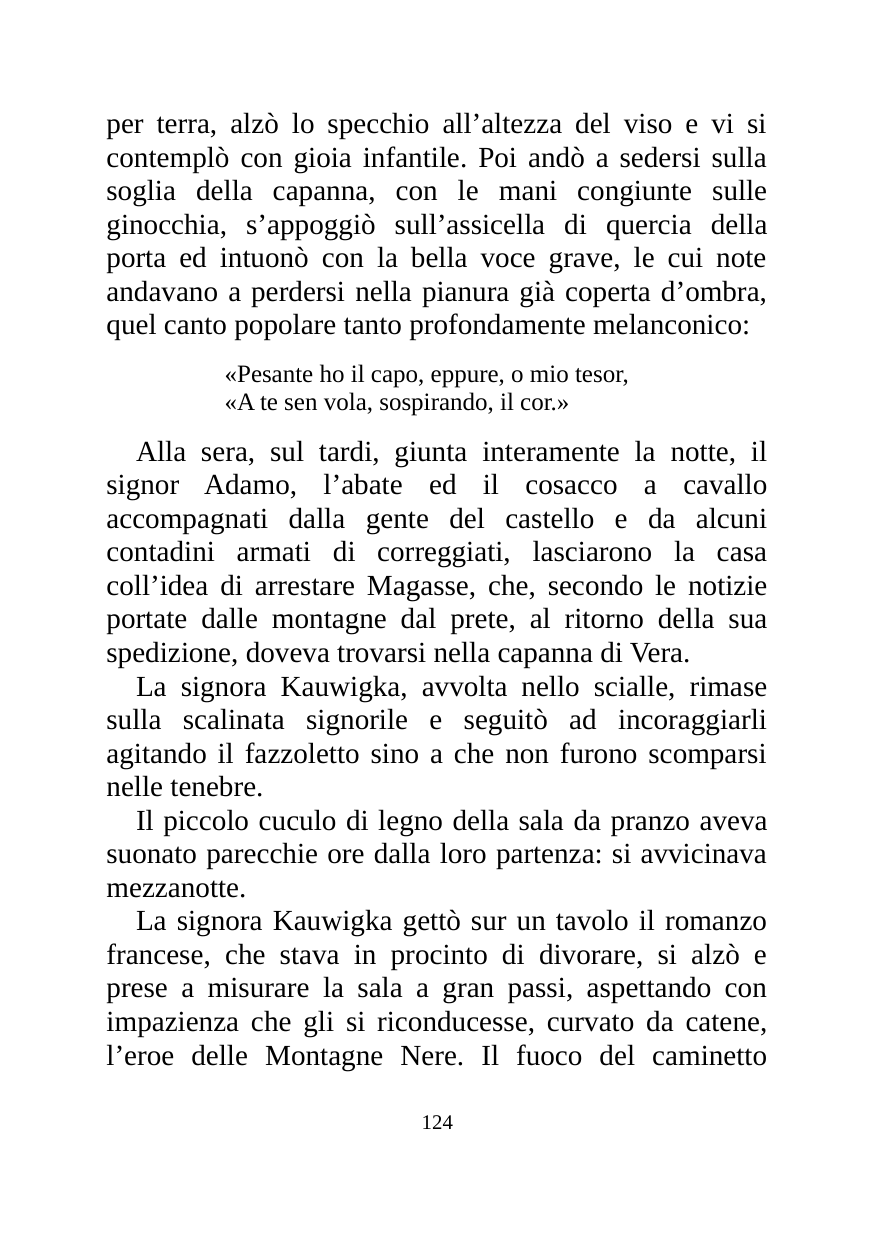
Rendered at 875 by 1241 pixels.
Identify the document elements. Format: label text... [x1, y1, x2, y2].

text Alla sera, sul tardi, giunta interamente la notte, il signor Adamo, l’abate ed il cosacco a cavallo accompagnati dalla gente del castello e da alcuni contadini armati di correggiati, lasciarono la casa coll’idea di arrestare Magasse, che, secondo le notizie portate dalle montagne dal prete, al ritorno della sua spedizione, doveva trovarsi nella capanna di Vera. [106, 434, 768, 669]
text La signora Kauwigka gettò sur un tavolo il romanzo francese, che stava in procinto di divorare, si alzò e prese a misurare la sala a gran passi, aspettando con impazienza che gli si riconducesse, curvato da catene, l’eroe delle Montagne Nere. Il fuoco del caminetto [106, 903, 768, 1071]
text La signora Kauwigka, avvolta nello scialle, rimase sulla scalinata signorile e seguitò ad incoraggiarli agitando il fazzoletto sino a che non furono scomparsi nelle tenebre. [106, 669, 768, 803]
text Il piccolo cuculo di legno della sala da pranzo aveva suonato parecchie ore dalla loro partenza: si avvicinava mezzanotte. [106, 803, 768, 903]
text «Pesante ho il capo, eppure, o mio tesor, «A te sen vola, sospirando, il cor.» [224, 359, 768, 416]
text per terra, alzò lo specchio all’altezza del viso e vi si contemplò con gioia infantile. Poi andò a sedersi sulla soglia della capanna, con le mani congiunte sulle ginocchia, s’appoggiò sull’assicella di quercia della porta ed intuonò con la bella voce grave, le cui note andavano a perdersi nella pianura già coperta d’ombra, quel canto popolare tanto profondamente melanconico: [106, 106, 768, 341]
